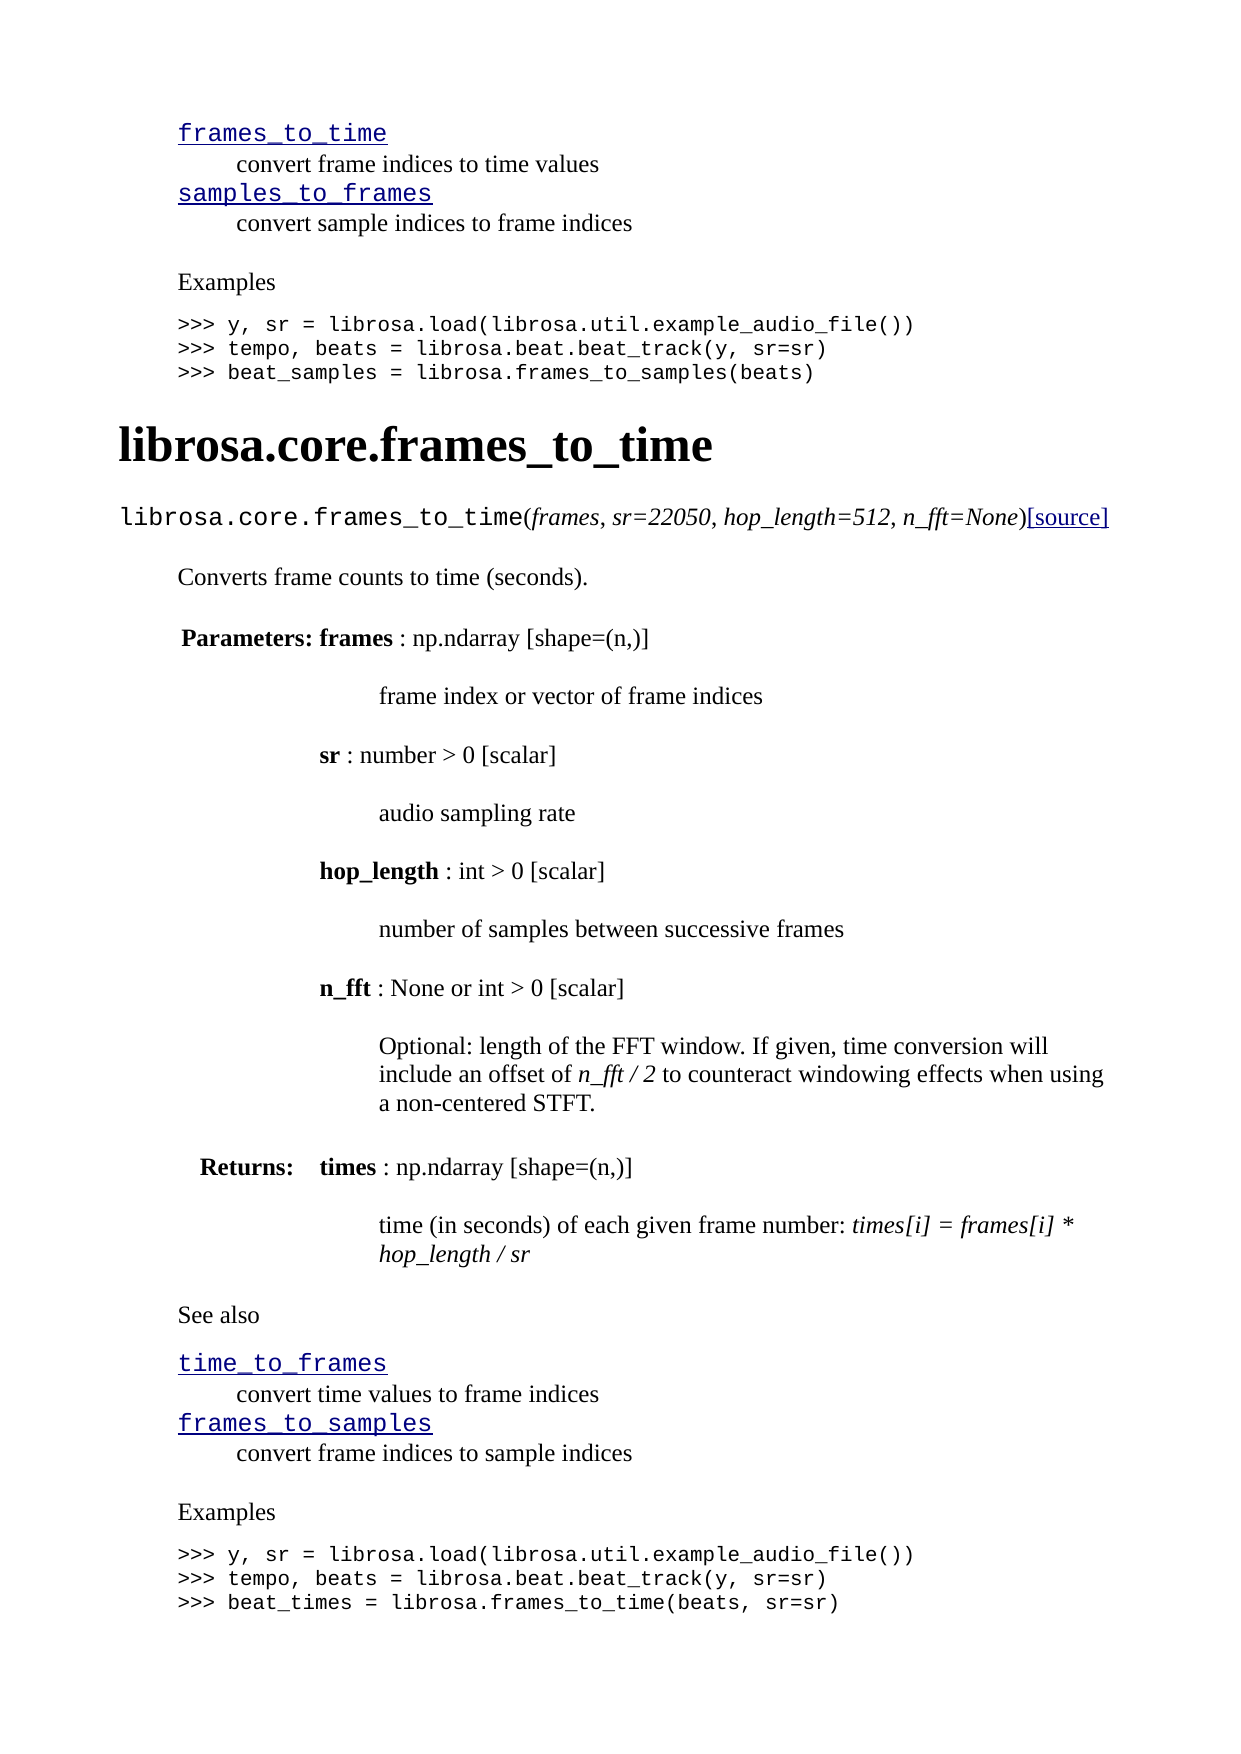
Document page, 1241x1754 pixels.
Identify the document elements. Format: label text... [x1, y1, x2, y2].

table_header Parameters: [177, 620, 316, 1149]
subtitle librosa.core.frames_to_time(frames, sr=22050, hop_length=512, n_fft=None)[source] [118, 502, 1122, 533]
table_header frames : np.ndarray [shape=(n,)] frame index or vector of frame indices sr : number > 0 [scalar] audio sampling rate hop_length : int > 0 [scalar] number of samples between successive frames n_fft : None or int > 0 [scalar] Optional: length of the FFT window. If given, time conversion will include an offset of n_fft / 2 to counteract windowing effects when using a non-centered STFT. [316, 620, 1122, 1149]
subtitle frames_to_samples [177, 1408, 1122, 1438]
text Examples [177, 1497, 1122, 1526]
subtitle frames_to_time [177, 118, 1122, 149]
list convert frame indices to time values [236, 149, 1122, 178]
table_cell times : np.ndarray [shape=(n,)] time (in seconds) of each given frame number: times[i] = frames[i] * hop_length / sr [316, 1150, 1122, 1301]
table_cell Returns: [177, 1150, 316, 1301]
text >>> tempo, beats = librosa.beat.beat_track(y, sr=sr) [177, 338, 1122, 362]
text >>> y, sr = librosa.load(librosa.util.example_audio_file()) [177, 1544, 1122, 1568]
text >>> y, sr = librosa.load(librosa.util.example_audio_file()) [177, 314, 1122, 338]
list convert time values to frame indices [236, 1379, 1122, 1408]
text >>> beat_samples = librosa.frames_to_samples(beats) [177, 362, 1122, 385]
subtitle time_to_frames [177, 1348, 1122, 1379]
list convert sample indices to frame indices [236, 208, 1122, 237]
text See also [177, 1301, 1122, 1329]
text >>> tempo, beats = librosa.beat.beat_track(y, sr=sr) [177, 1568, 1122, 1592]
list convert frame indices to sample indices [236, 1438, 1122, 1467]
text Examples [177, 267, 1122, 296]
list Converts frame counts to time (seconds). [177, 562, 1122, 591]
subtitle librosa.core.frames_to_time [118, 415, 1122, 472]
subtitle samples_to_frames [177, 178, 1122, 208]
text >>> beat_times = librosa.frames_to_time(beats, sr=sr) [177, 1592, 1122, 1615]
